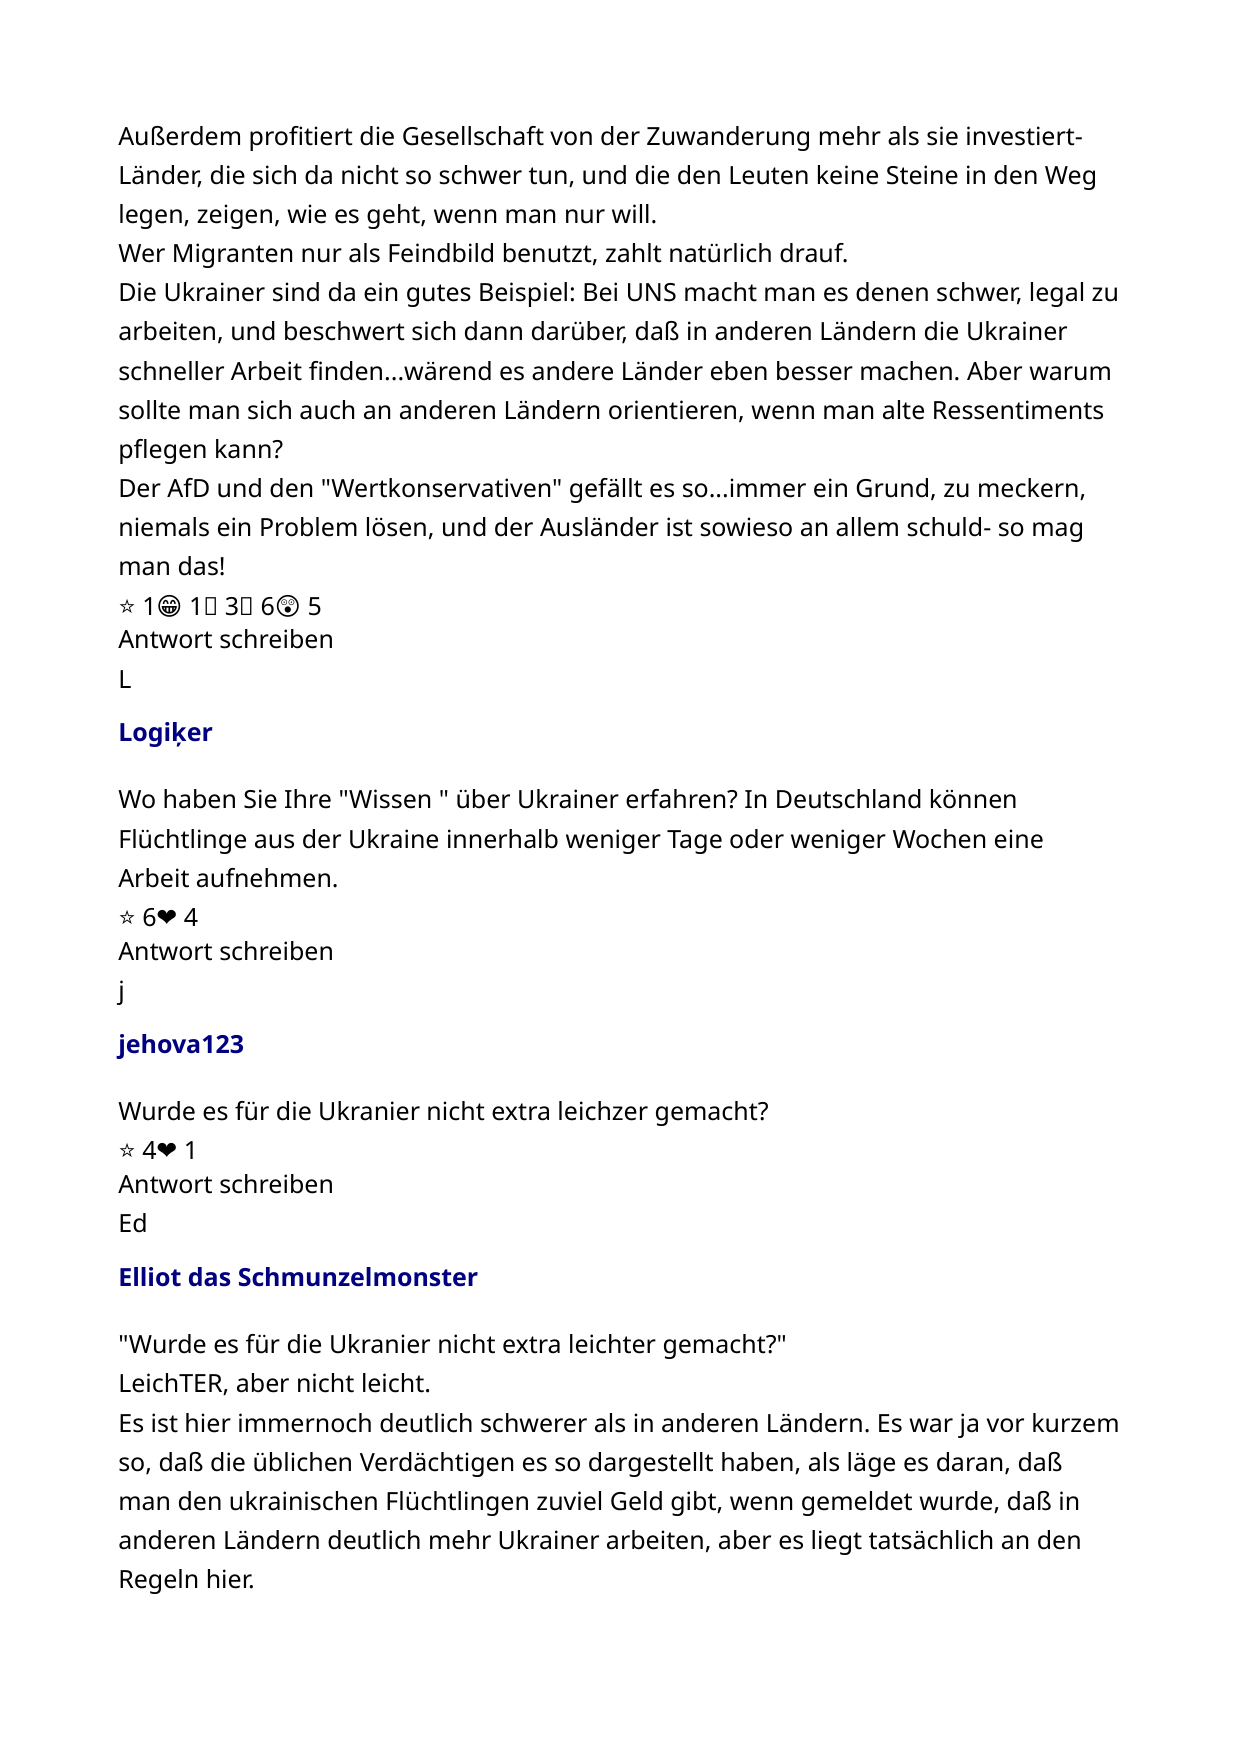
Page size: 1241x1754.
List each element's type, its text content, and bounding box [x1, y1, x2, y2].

text Die Ukrainer sind da ein gutes Beispiel: Bei UNS macht man es denen schwer, legal zu arbeiten, und beschwert sich dann darüber, daß in anderen Ländern die Ukrainer schneller Arbeit finden...wärend es andere Länder eben besser machen. Aber warum sollte man sich auch an anderen Ländern orientieren, wenn man alte Ressentiments pflegen kann? [118, 275, 1122, 466]
text "Wurde es für die Ukranier nicht extra leichter gemacht?" [118, 1327, 1122, 1361]
subtitle jehova123 [118, 1027, 1122, 1061]
subtitle Elliot das Schmunzelmonster [118, 1260, 1122, 1294]
text j [118, 973, 1122, 1007]
text L [118, 661, 1122, 695]
text ⭐️ 6❤️ 4 [118, 900, 1122, 934]
text Der AfD und den "Wertkonservativen" gefällt es so...immer ein Grund, zu meckern, niemals ein Problem lösen, und der Ausländer ist sowieso an allem schuld- so mag man das! [118, 471, 1122, 583]
text ⭐️ 1😁 1🙁 3🤨 6😲 5 [118, 588, 1122, 622]
text LeichTER, aber nicht leicht. [118, 1366, 1122, 1400]
text ⭐️ 4❤️ 1 [118, 1133, 1122, 1167]
text Wer Migranten nur als Feindbild benutzt, zahlt natürlich drauf. [118, 236, 1122, 270]
subtitle Logiķer [118, 715, 1122, 749]
text Antwort schreiben [118, 1167, 1122, 1201]
text Antwort schreiben [118, 934, 1122, 968]
text Wurde es für die Ukranier nicht extra leichzer gemacht? [118, 1094, 1122, 1128]
text Es ist hier immernoch deutlich schwerer als in anderen Ländern. Es war ja vor kurzem so, daß die üblichen Verdächtigen es so dargestellt haben, als läge es daran, daß man den ukrainischen Flüchtlingen zuviel Geld gibt, wenn gemeldet wurde, daß in anderen Ländern deutlich mehr Ukrainer arbeiten, aber es liegt tatsächlich an den Regeln hier. [118, 1405, 1122, 1596]
text Ed [118, 1206, 1122, 1240]
text Wo haben Sie Ihre "Wissen " über Ukrainer erfahren? In Deutschland können Flüchtlinge aus der Ukraine innerhalb weniger Tage oder weniger Wochen eine Arbeit aufnehmen. [118, 782, 1122, 894]
text Außerdem profitiert die Gesellschaft von der Zuwanderung mehr als sie investiert- Länder, die sich da nicht so schwer tun, und die den Leuten keine Steine in den Weg legen, zeigen, wie es geht, wenn man nur will. [118, 118, 1122, 231]
text Antwort schreiben [118, 622, 1122, 656]
